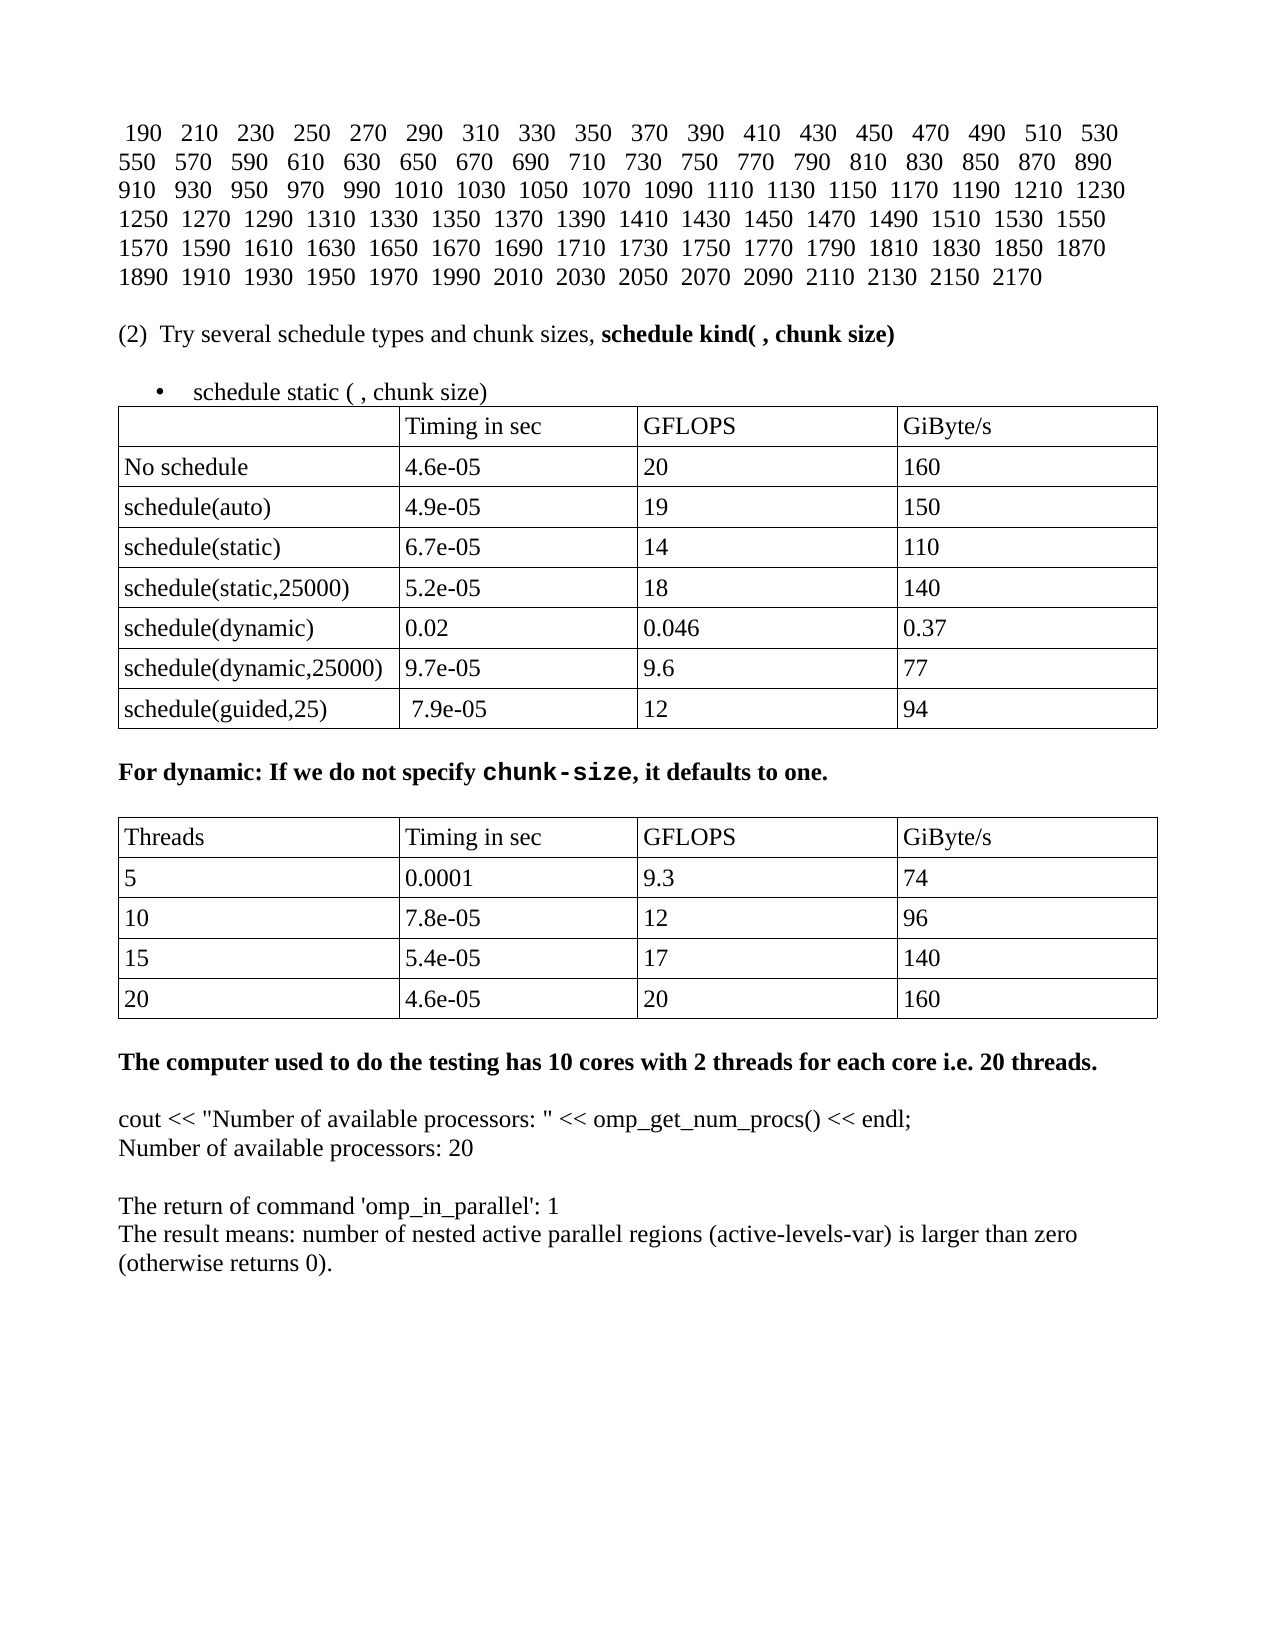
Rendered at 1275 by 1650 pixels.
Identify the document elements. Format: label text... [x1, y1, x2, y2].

table_cell schedule(auto) [119, 487, 399, 527]
table_cell 0.0001 [400, 858, 637, 897]
table_cell 10 [119, 898, 399, 937]
table_header [119, 407, 399, 446]
table_cell schedule(dynamic) [119, 608, 399, 647]
table_cell 7.9e-05 [400, 689, 637, 728]
table_header GiByte/s [898, 818, 1157, 857]
text The result means: number of nested active parallel regions (active-levels-var) is larger than zero (otherwise returns 0). [118, 1219, 1157, 1277]
table_cell 19 [638, 487, 897, 527]
table_cell 12 [638, 689, 897, 728]
text For dynamic: If we do not specify chunk-size, it defaults to one. [118, 757, 1157, 788]
table_cell 0.02 [400, 608, 637, 647]
table_cell 7.8e-05 [400, 898, 637, 937]
table_cell 4.6e-05 [400, 447, 637, 486]
table_header Timing in sec [400, 818, 637, 857]
table_cell 20 [119, 979, 399, 1018]
table_cell 77 [898, 649, 1157, 688]
table_cell schedule(static) [119, 528, 399, 567]
table_cell 160 [898, 979, 1157, 1018]
table_cell No schedule [119, 447, 399, 486]
text Number of available processors: 20 [118, 1133, 1157, 1162]
table_cell schedule(static,25000) [119, 568, 399, 607]
table_cell schedule(guided,25) [119, 689, 399, 728]
text cout << "Number of available processors: " << omp_get_num_procs() << endl; [118, 1104, 1157, 1133]
text 190 210 230 250 270 290 310 330 350 370 390 410 430 450 470 490 510 530 550 570 590 610 630 650 670 690 710 730 750 770 790 810 830 850 870 890 910 930 950 970 990 1010 1030 1050 1070 1090 1110 1130 1150 1170 1190 1210 1230 1250 1270 1290 1310 1330 1350 1370 1390 1410 1430 1450 1470 1490 1510 1530 1550 1570 1590 1610 1630 1650 1670 1690 1710 1730 1750 1770 1790 1810 1830 1850 1870 1890 1910 1930 1950 1970 1990 2010 2030 2050 2070 2090 2110 2130 2150 2170 [118, 118, 1157, 291]
table_cell 17 [638, 939, 897, 978]
text The return of command 'omp_in_parallel': 1 [118, 1191, 1157, 1219]
table_cell 18 [638, 568, 897, 607]
table_cell 15 [119, 939, 399, 978]
table_cell 150 [898, 487, 1157, 527]
table_header Threads [119, 818, 399, 857]
table_cell 110 [898, 528, 1157, 567]
table_cell 5.4e-05 [400, 939, 637, 978]
table_cell 160 [898, 447, 1157, 486]
table_cell 0.37 [898, 608, 1157, 647]
table_cell 6.7e-05 [400, 528, 637, 567]
table_header GiByte/s [898, 407, 1157, 446]
table_cell 14 [638, 528, 897, 567]
table_cell 140 [898, 939, 1157, 978]
table_header GFLOPS [638, 407, 897, 446]
table_cell 0.046 [638, 608, 897, 647]
table_cell 4.9e-05 [400, 487, 637, 527]
table_cell 5 [119, 858, 399, 897]
table_cell 20 [638, 979, 897, 1018]
text (2) Try several schedule types and chunk sizes, schedule kind( , chunk size) [118, 319, 1157, 348]
table_cell schedule(dynamic,25000) [119, 649, 399, 688]
table_cell 94 [898, 689, 1157, 728]
table_cell 9.7e-05 [400, 649, 637, 688]
list schedule static ( , chunk size) [156, 377, 1157, 406]
table_header Timing in sec [400, 407, 637, 446]
table_cell 20 [638, 447, 897, 486]
table_cell 9.3 [638, 858, 897, 897]
table_cell 140 [898, 568, 1157, 607]
table_cell 9.6 [638, 649, 897, 688]
table_cell 4.6e-05 [400, 979, 637, 1018]
table_header GFLOPS [638, 818, 897, 857]
table_cell 96 [898, 898, 1157, 937]
text The computer used to do the testing has 10 cores with 2 threads for each core i.e. 20 threads. [118, 1047, 1157, 1076]
table_cell 5.2e-05 [400, 568, 637, 607]
table_cell 12 [638, 898, 897, 937]
table_cell 74 [898, 858, 1157, 897]
